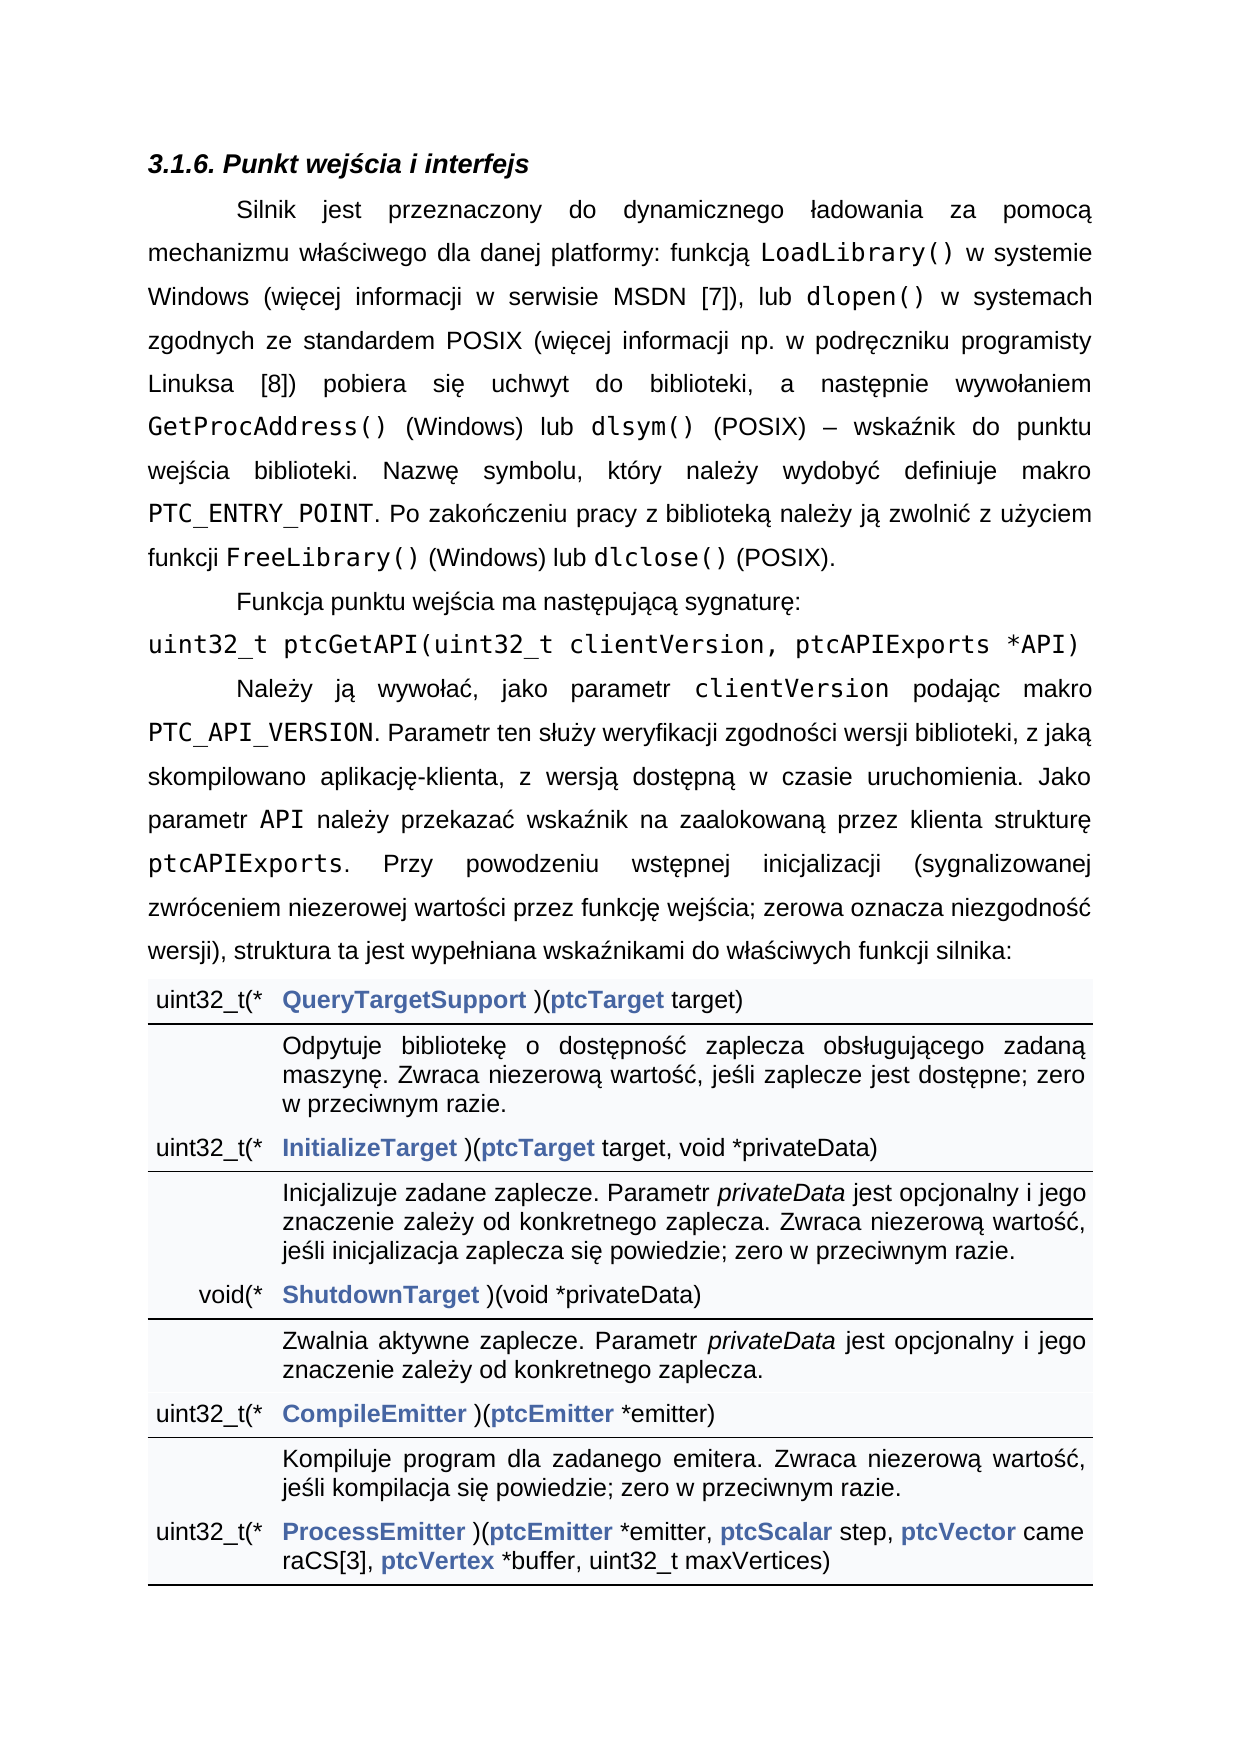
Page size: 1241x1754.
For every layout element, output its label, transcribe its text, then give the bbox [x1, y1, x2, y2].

table_cell ProcessEmitter )(ptcEmitter *emitter, ptcScalar step, ptcVector cameraCS[3], ptcVertex *buffer, uint32_t maxVertices) [276, 1511, 1093, 1584]
table_cell uint32_t(* [148, 1393, 276, 1437]
table_cell [148, 1320, 276, 1392]
table_cell uint32_t(* [148, 1126, 276, 1171]
table_cell ShutdownTarget )(void *privateData) [276, 1274, 1093, 1318]
table_cell Inicjalizuje zadane zaplecze. Parametr privateData jest opcjonalny i jego znaczenie zależy od konkretnego zaplecza. Zwraca niezerową wartość, jeśli inicjalizacja zaplecza się powiedzie; zero w przeciwnym razie. [276, 1172, 1093, 1274]
subtitle Punkt wejścia i interfejs [148, 148, 1092, 179]
table_cell Zwalnia aktywne zaplecze. Parametr privateData jest opcjonalny i jego znaczenie zależy od konkretnego zaplecza. [276, 1320, 1093, 1392]
table_cell [148, 1438, 276, 1511]
table_cell [148, 1172, 276, 1274]
text Należy ją wywołać, jako parametr clientVersion podając makro PTC_API_VERSION. Parametr ten służy weryfikacji zgodności wersji biblioteki, z jaką skompilowano aplikację-klienta, z wersją dostępną w czasie uruchomienia. Jako parametr API należy przekazać wskaźnik na zaalokowaną przez klienta strukturę ptcAPIExports. Przy powodzeniu wstępnej inicjalizacji (sygnalizowanej zwróceniem niezerowej wartości przez funkcję wejścia; zerowa oznacza niezgodność wersji), struktura ta jest wypełniana wskaźnikami do właściwych funkcji silnika: [148, 674, 1092, 965]
table_cell InitializeTarget )(ptcTarget target, void *privateData) [276, 1126, 1093, 1171]
text Silnik jest przeznaczony do dynamicznego ładowania za pomocą mechanizmu właściwego dla danej platformy: funkcją LoadLibrary() w systemie Windows (więcej informacji w serwisie MSDN [7]), lub dlopen() w systemach zgodnych ze standardem POSIX (więcej informacji np. w podręczniku programisty Linuksa [8]) pobiera się uchwyt do biblioteki, a następnie wywołaniem GetProcAddress() (Windows) lub dlsym() (POSIX) – wskaźnik do punktu wejścia biblioteki. Nazwę symbolu, który należy wydobyć definiuje makro PTC_ENTRY_POINT. Po zakończeniu pracy z biblioteką należy ją zwolnić z użyciem funkcji FreeLibrary() (Windows) lub dlclose() (POSIX). [148, 194, 1092, 572]
table_header uint32_t(* [148, 979, 276, 1023]
table_cell Odpytuje bibliotekę o dostępność zaplecza obsługującego zadaną maszynę. Zwraca niezerową wartość, jeśli zaplecze jest dostępne; zero w przeciwnym razie. [276, 1025, 1093, 1126]
table_cell void(* [148, 1274, 276, 1318]
text uint32_t ptcGetAPI(uint32_t clientVersion, ptcAPIExports *API) [148, 630, 1092, 659]
table_cell uint32_t(* [148, 1511, 276, 1584]
table_cell [148, 1025, 276, 1126]
table_cell CompileEmitter )(ptcEmitter *emitter) [276, 1393, 1093, 1437]
table_cell Kompiluje program dla zadanego emitera. Zwraca niezerową wartość, jeśli kompilacja się powiedzie; zero w przeciwnym razie. [276, 1438, 1093, 1511]
text Funkcja punktu wejścia ma następującą sygnaturę: [148, 587, 1092, 616]
table_header QueryTargetSupport )(ptcTarget target) [276, 979, 1093, 1023]
